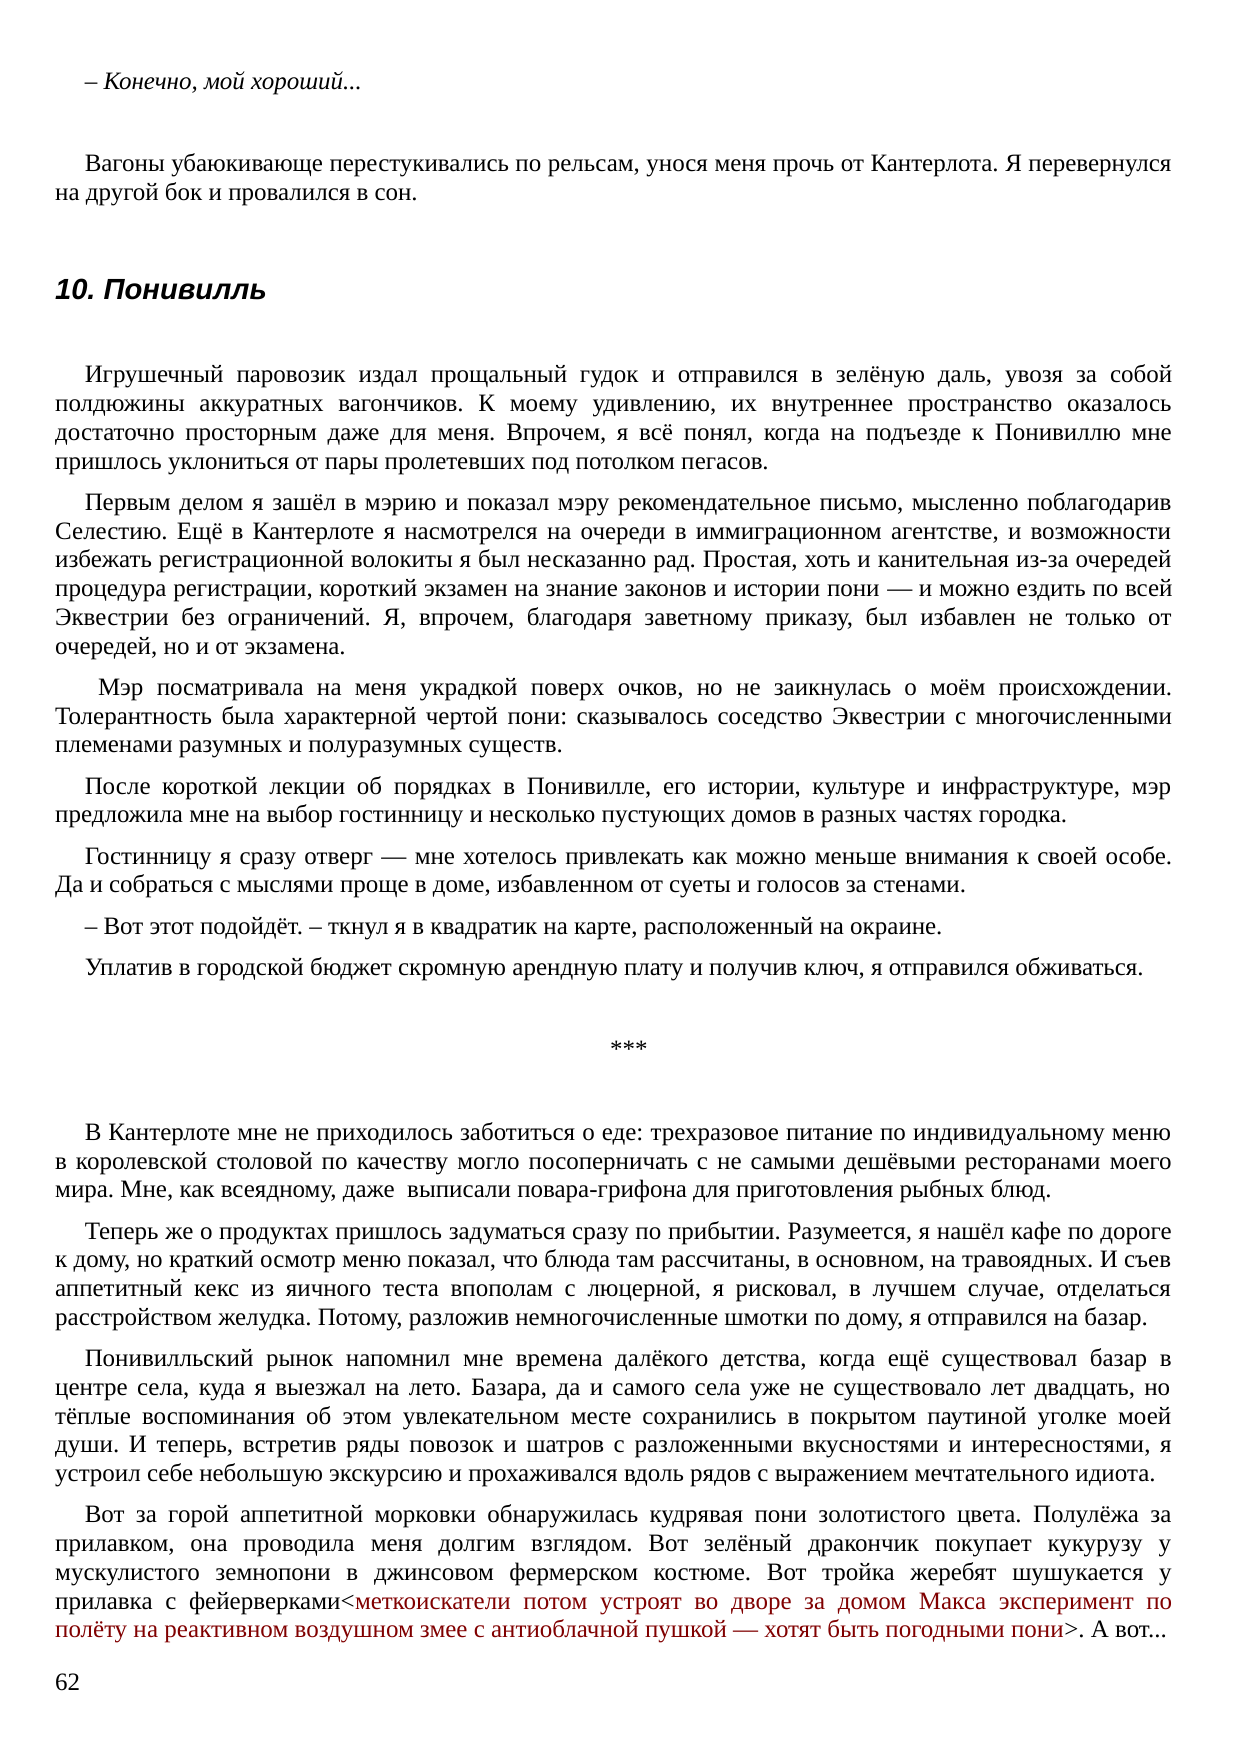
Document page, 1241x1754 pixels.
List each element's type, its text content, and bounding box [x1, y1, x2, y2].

text Гостинницу я сразу отверг — мне хотелось привлекать как можно меньше внимания к своей особе. Да и собраться с мыслями проще в доме, избавленном от суеты и голосов за стенами. [55, 841, 1173, 898]
text Вагоны убаюкивающе перестукивались по рельсам, унося меня прочь от Кантерлота. Я перевернулся на другой бок и провалился в сон. [55, 148, 1173, 206]
text Вот за горой аппетитной морковки обнаружилась кудрявая пони золотистого цвета. Полулёжа за прилавком, она проводила меня долгим взглядом. Вот зелёный дракончик покупает кукурузу у мускулистого земнопони в джинсовом фермерском костюме. Вот тройка жеребят шушукается у прилавка с фейерверками<меткоискатели потом устроят во дворе за домом Макса эксперимент по полёту на реактивном воздушном змее с антиоблачной пушкой — хотят быть погодными пони>. А вот... [55, 1499, 1173, 1643]
text *** [55, 1034, 1173, 1063]
text Игрушечный паровозик издал прощальный гудок и отправился в зелёную даль, увозя за собой полдюжины аккуратных вагончиков. К моему удивлению, их внутреннее пространство оказалось достаточно просторным даже для меня. Впрочем, я всё понял, когда на подъезде к Понивиллю мне пришлось уклониться от пары пролетевших под потолком пегасов. [55, 359, 1173, 474]
text Теперь же о продуктах пришлось задуматься сразу по прибытии. Разумеется, я нашёл кафе по дороге к дому, но краткий осмотр меню показал, что блюда там рассчитаны, в основном, на травоядных. И съев аппетитный кекс из яичного теста впополам с люцерной, я рисковал, в лучшем случае, отделаться расстройством желудка. Потому, разложив немногочисленные шмотки по дому, я отправился на базар. [55, 1216, 1173, 1331]
text В Кантерлоте мне не приходилось заботиться о еде: трехразовое питание по индивидуальному меню в королевской столовой по качеству могло посоперничать с не самыми дешёвыми ресторанами моего мира. Мне, как всеядному, даже выписали повара-грифона для приготовления рыбных блюд. [55, 1117, 1173, 1203]
text Мэр посматривала на меня украдкой поверх очков, но не заикнулась о моём происхождении. Толерантность была характерной чертой пони: сказывалось соседство Эквестрии с многочисленными племенами разумных и полуразумных существ. [55, 672, 1173, 758]
text – Конечно, мой хороший... [55, 66, 1173, 95]
text После короткой лекции об порядках в Понивилле, его истории, культуре и инфраструктуре, мэр предложила мне на выбор гостинницу и несколько пустующих домов в разных частях городка. [55, 771, 1173, 828]
text Уплатив в городской бюджет скромную арендную плату и получив ключ, я отправился обживаться. [55, 952, 1173, 981]
text Первым делом я зашёл в мэрию и показал мэру рекомендательное письмо, мысленно поблагодарив Селестию. Ещё в Кантерлоте я насмотрелся на очереди в иммиграционном агентстве, и возможности избежать регистрационной волокиты я был несказанно рад. Простая, хоть и канительная из-за очередей процедура регистрации, короткий экзамен на знание законов и истории пони — и можно ездить по всей Эквестрии без ограничений. Я, впрочем, благодаря заветному приказу, был избавлен не только от очередей, но и от экзамена. [55, 487, 1173, 659]
subtitle 10. Понивилль [55, 272, 1173, 306]
text – Вот этот подойдёт. – ткнул я в квадратик на карте, расположенный на окраине. [55, 911, 1173, 939]
text Понивилльский рынок напомнил мне времена далёкого детства, когда ещё существовал базар в центре села, куда я выезжал на лето. Базара, да и самого села уже не существовало лет двадцать, но тёплые воспоминания об этом увлекательном месте сохранились в покрытом паутиной уголке моей души. И теперь, встретив ряды повозок и шатров с разложенными вкусностями и интересностями, я устроил себе небольшую экскурсию и прохаживался вдоль рядов с выражением мечтательного идиота. [55, 1343, 1173, 1487]
